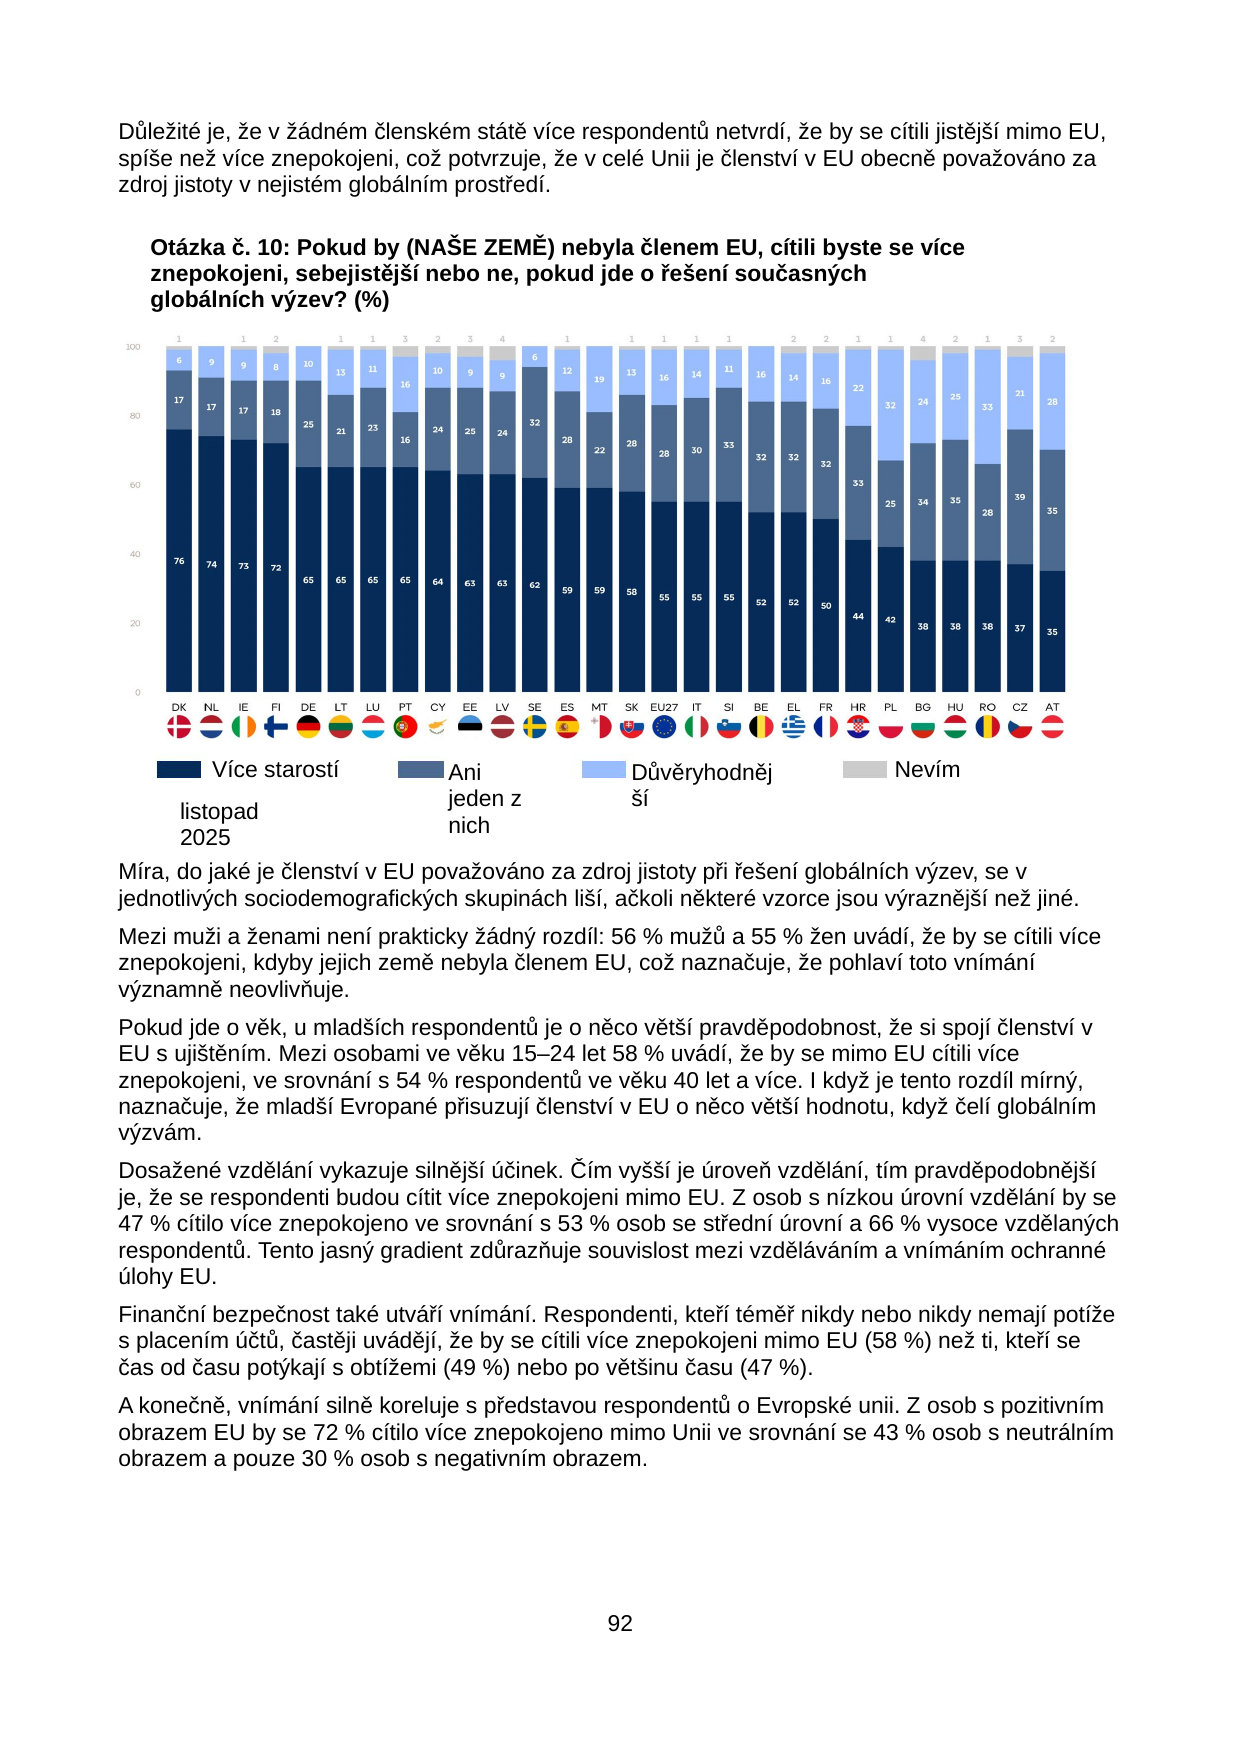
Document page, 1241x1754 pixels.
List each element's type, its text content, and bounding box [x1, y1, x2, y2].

text Finanční bezpečnost také utváří vnímání. Respondenti, kteří téměř nikdy nebo nikdy nemají potíže s placením účtů, častěji uvádějí, že by se cítili více znepokojeni mimo EU (58 %) než ti, kteří se čas od času potýkají s obtížemi (49 %) nebo po většinu času (47 %). [118, 1301, 1122, 1380]
text Míra, do jaké je členství v EU považováno za zdroj jistoty při řešení globálních výzev, se v jednotlivých sociodemografických skupinách liší, ačkoli některé vzorce jsou výraznější než jiné. [118, 209, 1122, 911]
picture [149, 754, 891, 779]
text Pokud jde o věk, u mladších respondentů je o něco větší pravděpodobnost, že si spojí členství v EU s ujištěním. Mezi osobami ve věku 15–24 let 58 % uvádí, že by se mimo EU cítili více znepokojeni, ve srovnání s 54 % respondentů ve věku 40 let a více. I když je tento rozdíl mírný, naznačuje, že mladší Evropané přisuzují členství v EU o něco větší hodnotu, když čelí globálním výzvám. [118, 1014, 1122, 1146]
picture [453, 766, 459, 774]
picture [635, 766, 644, 778]
text Mezi muži a ženami není prakticky žádný rozdíl: 56 % mužů a 55 % žen uvádí, že by se cítili více znepokojeni, kdyby jejich země nebyla členem EU, což naznačuje, že pohlaví toto vnímání významně neovlivňuje. [118, 923, 1122, 1002]
text Dosažené vzdělání vykazuje silnější účinek. Čím vyšší je úroveň vzdělání, tím pravděpodobnější je, že se respondenti budou cítit více znepokojeni mimo EU. Z osob s nízkou úrovní vzdělání by se 47 % cítilo více znepokojeno ve srovnání s 53 % osob se střední úrovní a 66 % vysoce vzdělaných respondentů. Tento jasný gradient zdůrazňuje souvislost mezi vzděláváním a vnímáním ochranné úlohy EU. [118, 1157, 1122, 1289]
text A konečně, vnímání silně koreluje s představou respondentů o Evropské unii. Z osob s pozitivním obrazem EU by se 72 % cítilo více znepokojeno mimo Unii ve srovnání se 43 % osob s neutrálním obrazem a pouze 30 % osob s negativním obrazem. [118, 1392, 1122, 1471]
picture [118, 327, 1075, 741]
picture [719, 769, 726, 779]
text Důležité je, že v žádném členském státě více respondentů netvrdí, že by se cítili jistější mimo EU, spíše než více znepokojeni, což potvrzuje, že v celé Unii je členství v EU obecně považováno za zdroj jistoty v nejistém globálním prostředí. [118, 118, 1122, 197]
